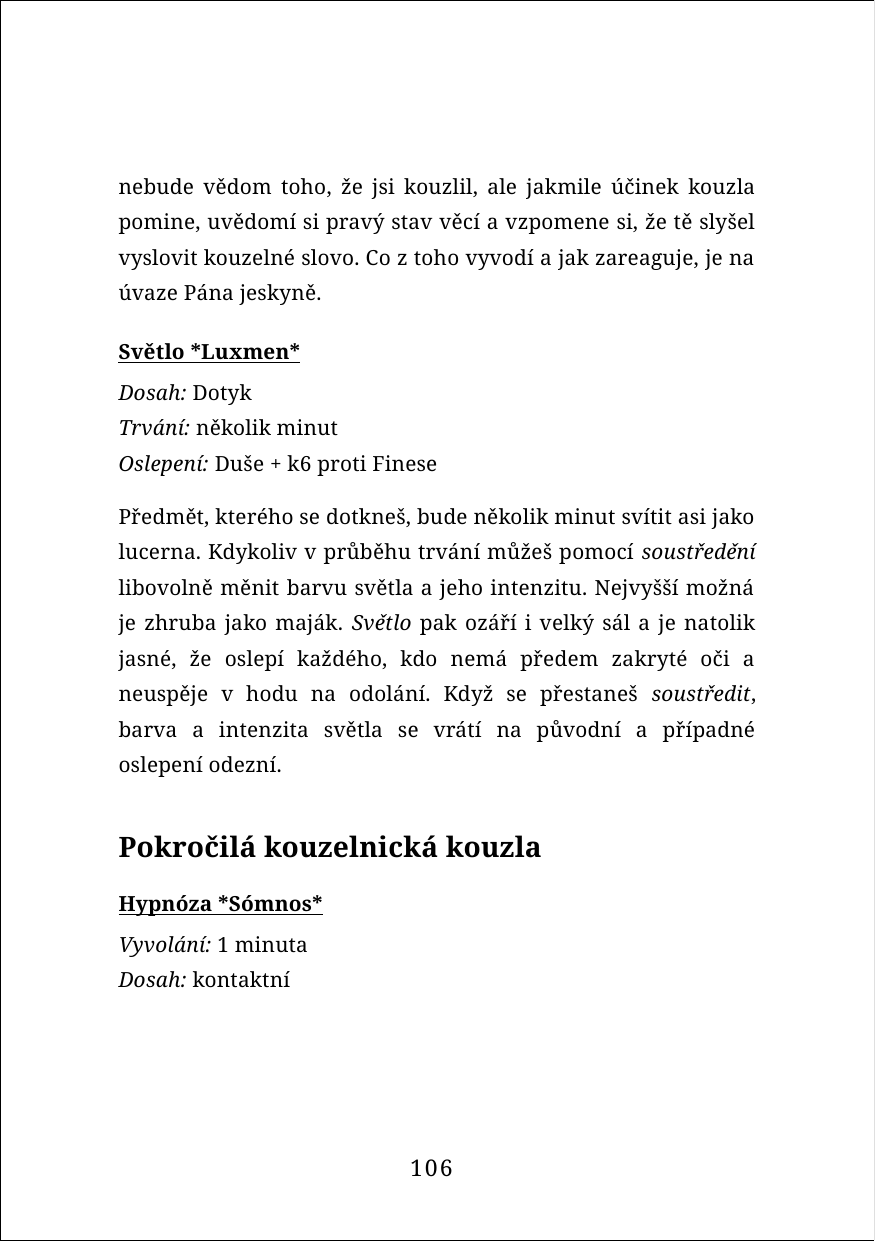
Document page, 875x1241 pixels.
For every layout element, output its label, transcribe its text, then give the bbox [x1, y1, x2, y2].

subtitle Světlo *Luxmen* [118, 337, 756, 366]
text nebude vědom toho, že jsi kouzlil, ale jakmile účinek kouzla pomine, uvědomí si pravý stav věcí a vzpomene si, že tě slyšel vyslovit kouzelné slovo. Co z toho vyvodí a jak zareaguje, je na úvaze Pána jeskyně. [118, 172, 756, 307]
subtitle Hypnóza *Sómnos* [118, 889, 756, 918]
subtitle Pokročilá kouzelnická kouzla [118, 827, 756, 866]
text Vyvolání: 1 minuta Dosah: kontaktní [118, 930, 756, 994]
text Dosah: Dotyk Trvání: několik minut Oslepení: Duše + k6 proti Finese [118, 378, 756, 477]
text Předmět, kterého se dotkneš, bude několik minut svítit asi jako lucerna. Kdykoliv v průběhu trvání můžeš pomocí soustředění libovolně měnit barvu světla a jeho intenzitu. Nejvyšší možná je zhruba jako maják. Světlo pak ozáří i velký sál a je natolik jasné, že oslepí každého, kdo nemá předem zakryté oči a neuspěje v hodu na odolání. Když se přestaneš soustředit, barva a intenzita světla se vrátí na původní a případné oslepení odezní. [118, 502, 756, 779]
